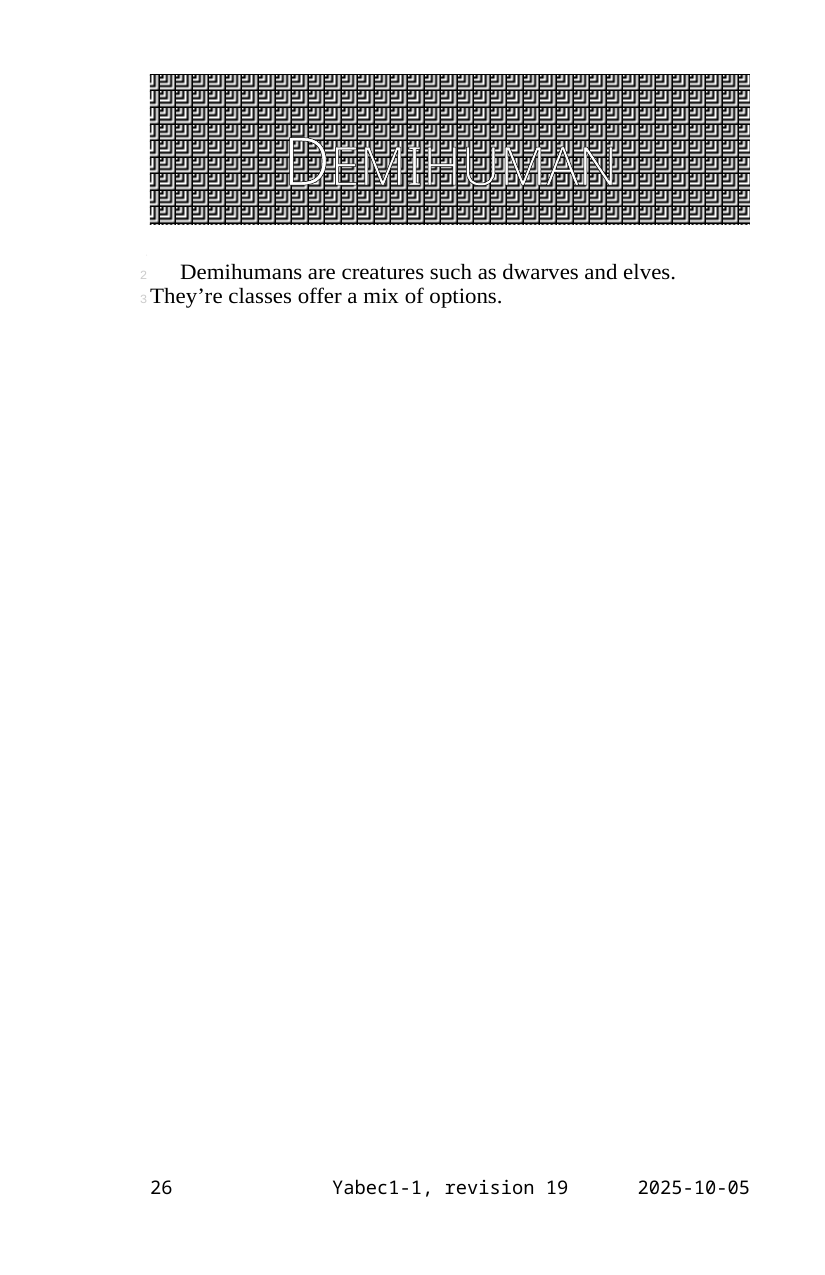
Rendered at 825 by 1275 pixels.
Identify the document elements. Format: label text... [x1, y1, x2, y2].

text Demihumans are creatures such as dwarves and elves. They’re classes offer a mix of options. [150, 260, 750, 308]
picture [149, 74, 750, 225]
